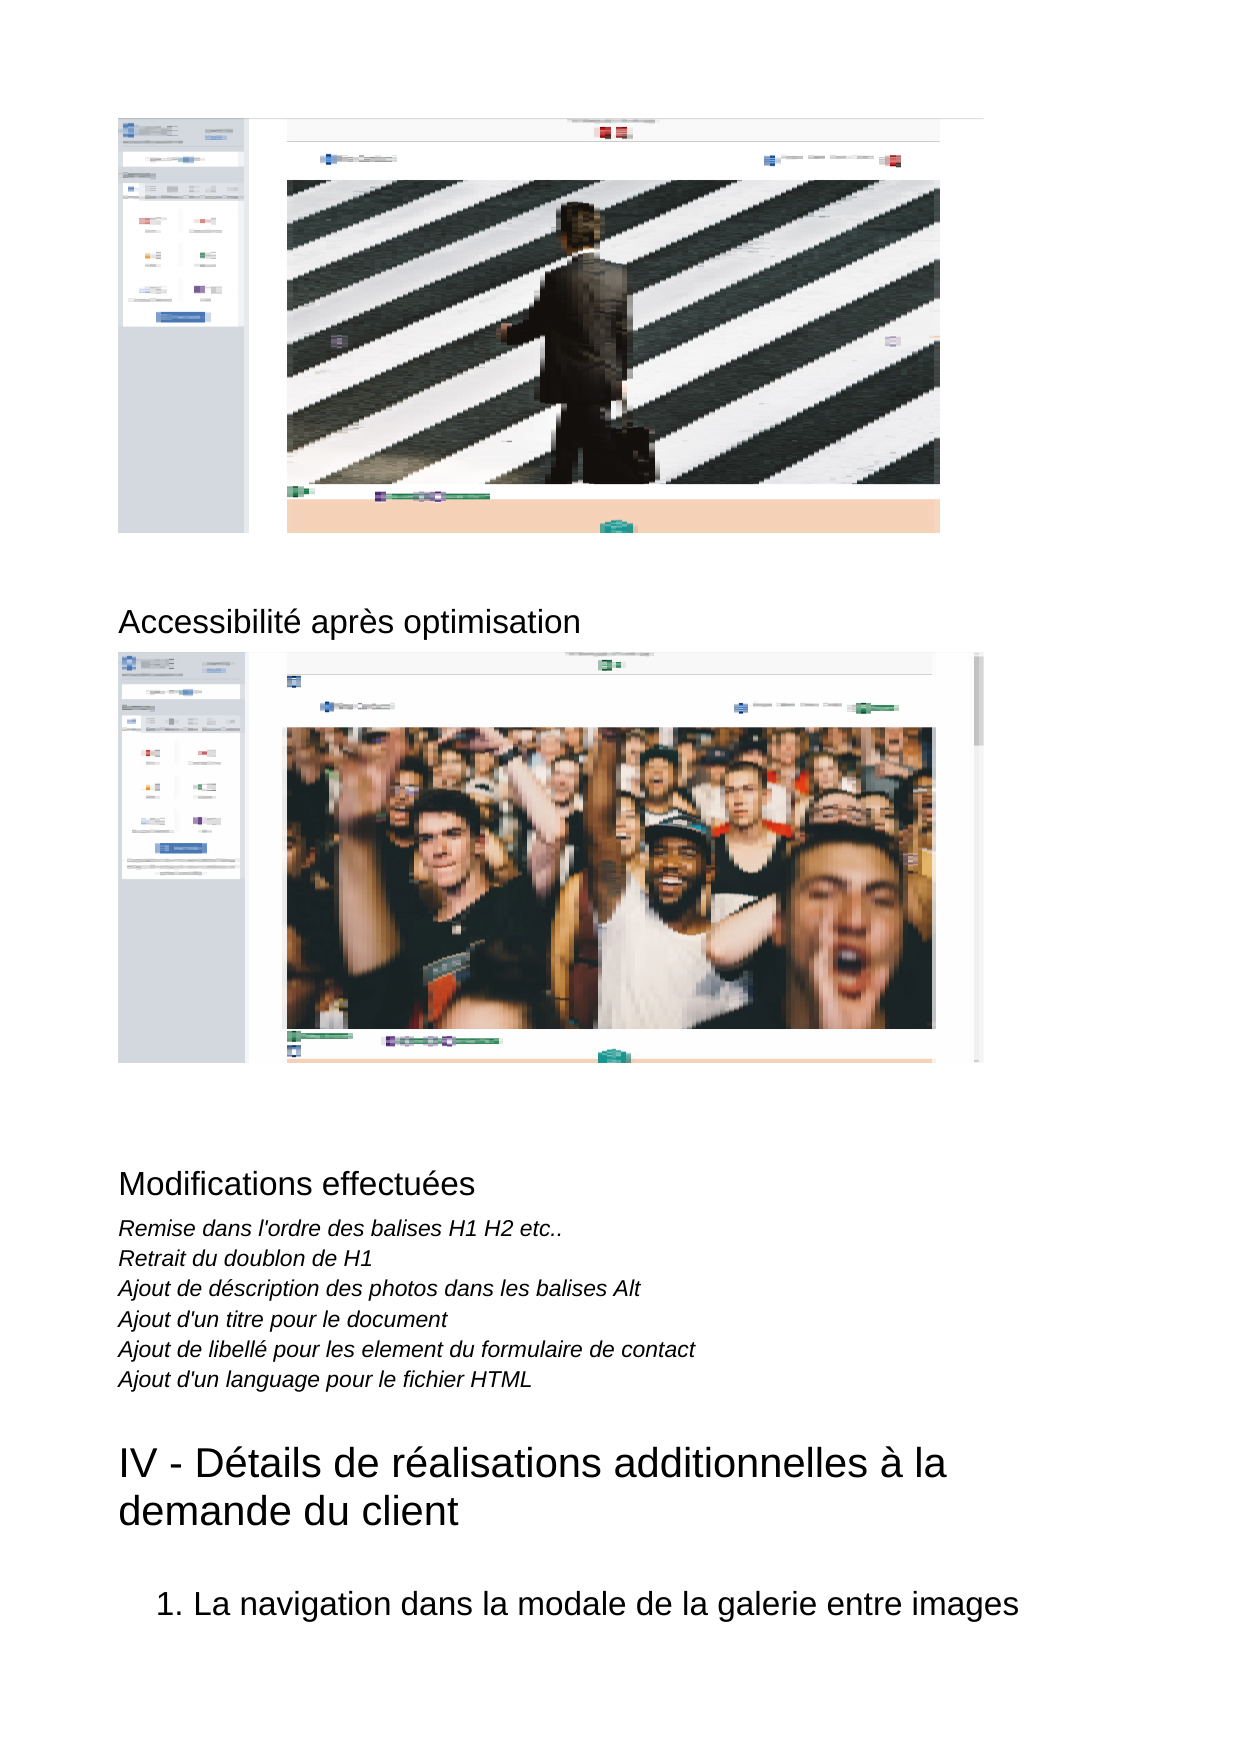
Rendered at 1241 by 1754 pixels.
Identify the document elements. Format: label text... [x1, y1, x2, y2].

text Retrait du doublon de H1 [118, 1245, 1122, 1272]
text Ajout de libellé pour les element du formulaire de contact [118, 1336, 1122, 1362]
text Modifications effectuées [118, 1164, 1122, 1202]
text Remise dans l'ordre des balises H1 H2 etc.. [118, 1215, 1122, 1241]
text Accessibilité après optimisation [118, 602, 1122, 640]
text IV - Détails de réalisations additionnelles à la demande du client [118, 1438, 1122, 1534]
text Ajout d'un language pour le fichier HTML [118, 1366, 1122, 1392]
text Ajout d'un titre pour le document [118, 1306, 1122, 1332]
list La navigation dans la modale de la galerie entre images [156, 1584, 1122, 1622]
text Ajout de déscription des photos dans les balises Alt [118, 1275, 1122, 1302]
